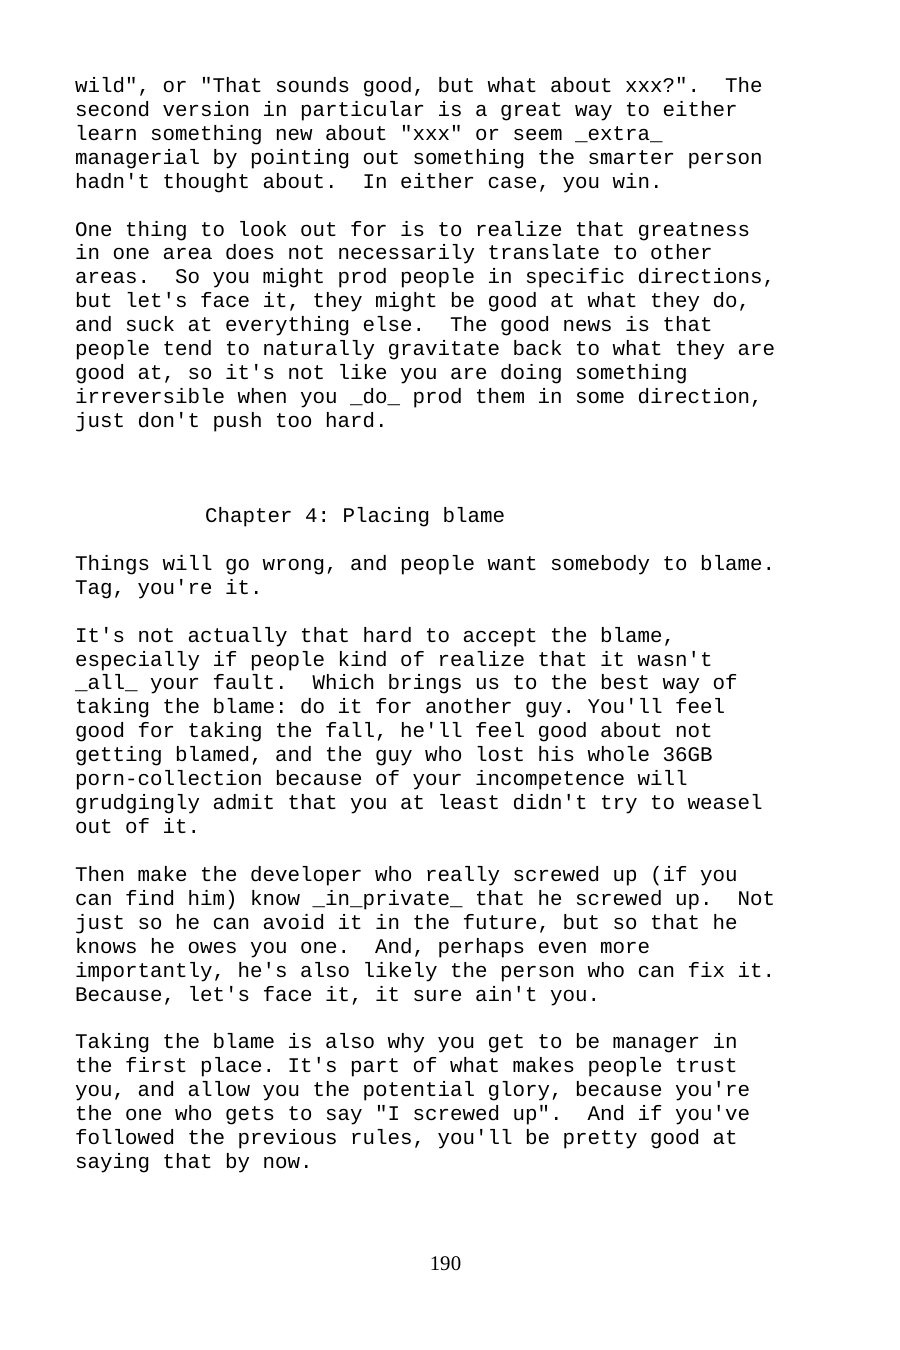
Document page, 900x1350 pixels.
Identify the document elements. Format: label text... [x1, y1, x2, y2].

text Taking the blame is also why you get to be manager in the first place. It's part of what makes people trust you, and allow you the potential glory, because you're the one who gets to say "I screwed up". And if you've followed the previous rules, you'll be pretty good at saying that by now. [75, 1031, 780, 1175]
text Then make the developer who really screwed up (if you can find him) know _in_private_ that he screwed up. Not just so he can avoid it in the future, but so that he knows he owes you one. And, perhaps even more importantly, he's also likely the person who can fix it. Because, let's face it, it sure ain't you. [75, 864, 780, 1007]
text It's not actually that hard to accept the blame, especially if people kind of realize that it wasn't _all_ your fault. Which brings us to the best way of taking the blame: do it for another guy. You'll feel good for taking the fall, he'll feel good about not getting blamed, and the guy who lost his whole 36GB porn-collection because of your incompetence will grudgingly admit that you at least didn't try to weasel out of it. [75, 624, 780, 840]
text One thing to look out for is to realize that greatness in one area does not necessarily translate to other areas. So you might prod people in specific directions, but let's face it, they might be good at what they do, and suck at everything else. The good news is that people tend to naturally gravitate back to what they are good at, so it's not like you are doing something irreversible when you _do_ prod them in some direction, just don't push too hard. [75, 218, 780, 434]
text Chapter 4: Placing blame [75, 505, 780, 529]
text wild", or "That sounds good, but what about xxx?". The second version in particular is a great way to either learn something new about "xxx" or seem _extra_ managerial by pointing out something the smarter person hadn't thought about. In either case, you win. [75, 75, 780, 195]
text Things will go wrong, and people want somebody to blame. Tag, you're it. [75, 553, 780, 601]
